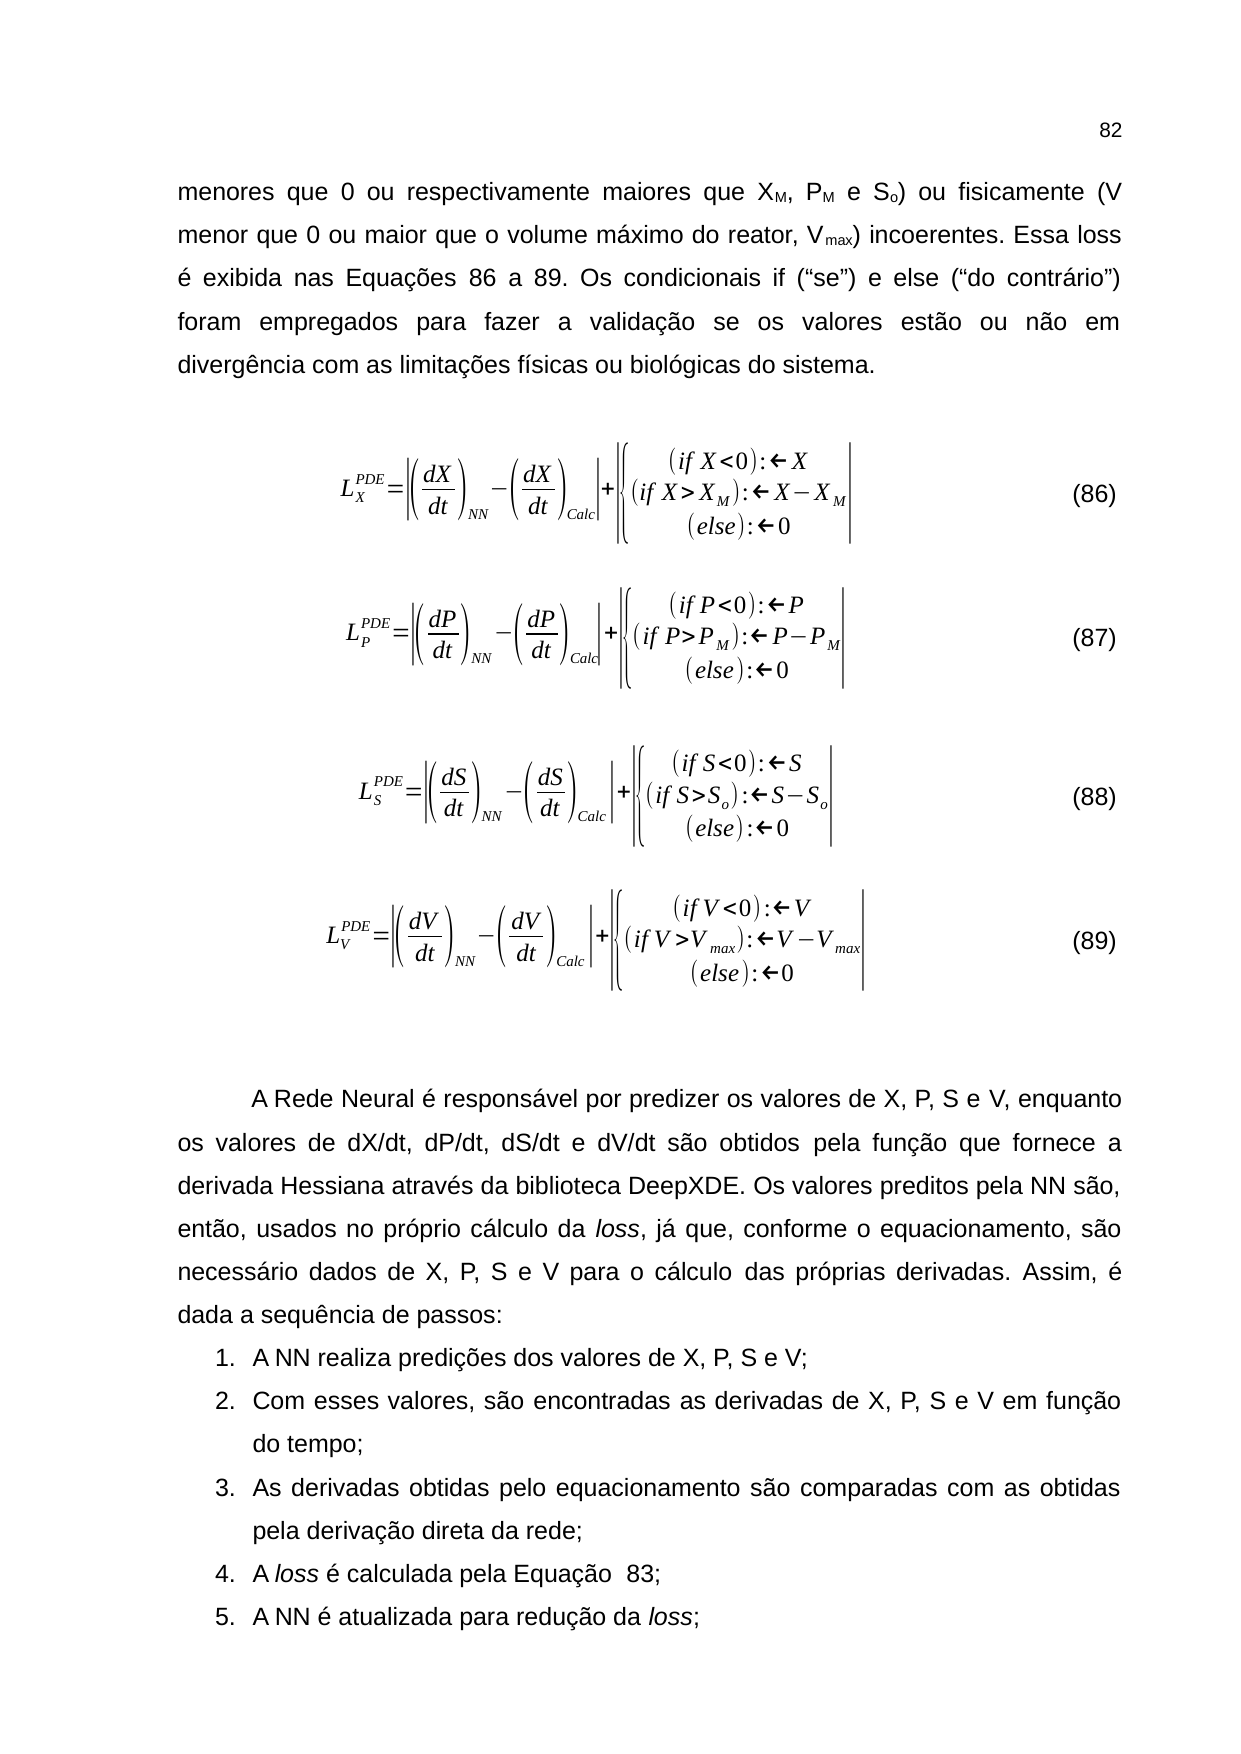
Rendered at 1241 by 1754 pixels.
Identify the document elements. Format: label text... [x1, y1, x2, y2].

list Com esses valores, são encontradas as derivadas de X, P, S e V em função do tempo; [215, 1386, 1122, 1458]
table_header [177, 883, 1017, 998]
table_header (89) [1017, 883, 1122, 998]
list A NN realiza predições dos valores de X, P, S e V; [215, 1343, 1122, 1372]
list A loss é calculada pela Equação 83; [215, 1559, 1122, 1587]
table_header (88) [1017, 739, 1122, 854]
table_header [177, 436, 1017, 551]
list A NN é atualizada para redução da loss; [215, 1602, 1122, 1631]
text menores que 0 ou respectivamente maiores que XM, PM e So) ou fisicamente (V menor que 0 ou maior que o volume máximo do reator, Vmax) incoerentes. Essa loss é exibida nas Equações 86 a 89. Os condicionais if (“se”) e else (“do contrário”) foram empregados para fazer a validação se os valores estão ou não em divergência com as limitações físicas ou biológicas do sistema. [177, 177, 1122, 378]
table_header (86) [1017, 436, 1122, 551]
table_header [177, 580, 1017, 695]
table_header (87) [1017, 580, 1122, 695]
table_header [177, 739, 1017, 854]
text A Rede Neural é responsável por predizer os valores de X, P, S e V, enquanto os valores de dX/dt, dP/dt, dS/dt e dV/dt são obtidos pela função que fornece a derivada Hessiana através da biblioteca DeepXDE. Os valores preditos pela NN são, então, usados no próprio cálculo da loss, já que, conforme o equacionamento, são necessário dados de X, P, S e V para o cálculo das próprias derivadas. Assim, é dada a sequência de passos: [177, 1084, 1122, 1329]
list As derivadas obtidas pelo equacionamento são comparadas com as obtidas pela derivação direta da rede; [215, 1472, 1122, 1544]
